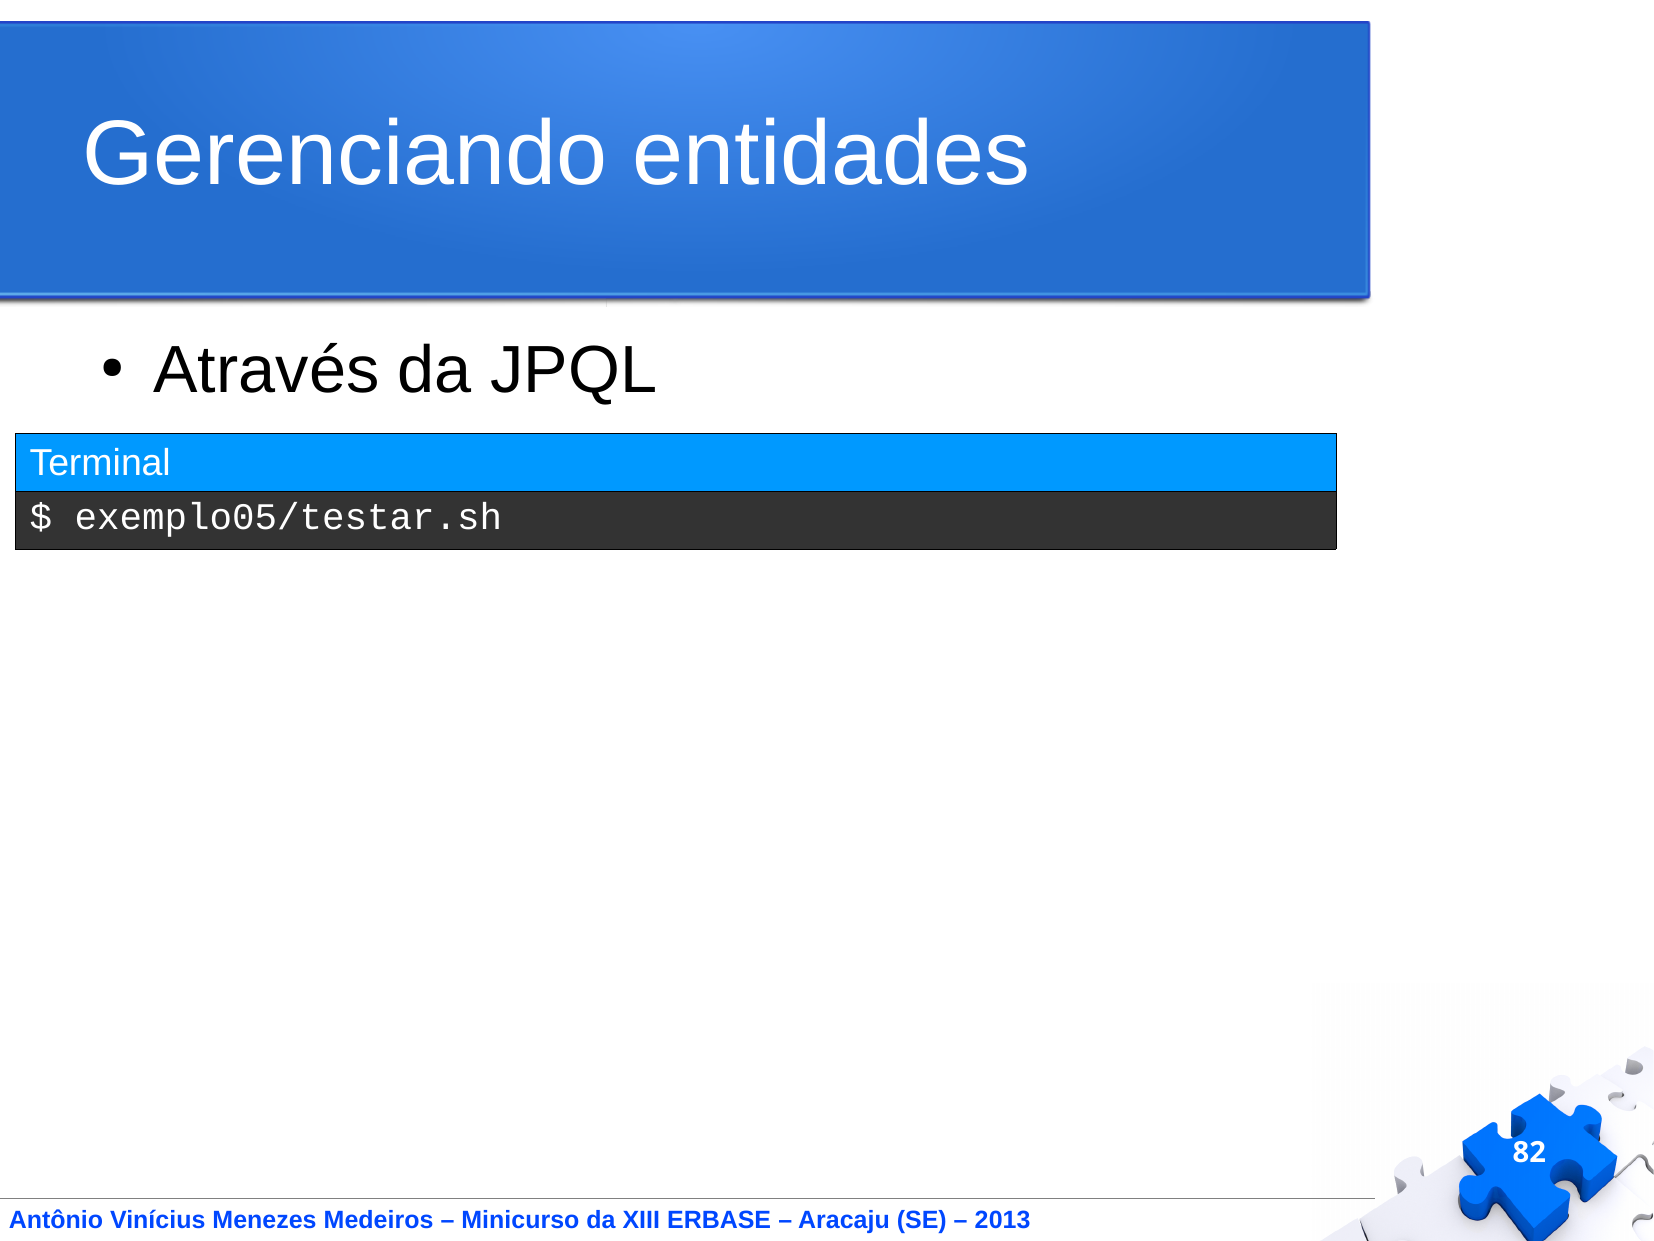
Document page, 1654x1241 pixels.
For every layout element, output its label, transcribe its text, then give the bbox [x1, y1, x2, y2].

table_header Terminal [16, 434, 1336, 491]
picture [1311, 983, 1654, 1241]
table_cell $ exemplo05/testar.sh [16, 492, 1336, 549]
picture [0, 21, 1375, 307]
list Através da JPQL [82, 332, 1356, 1182]
title Gerenciando entidades [82, 49, 1323, 257]
